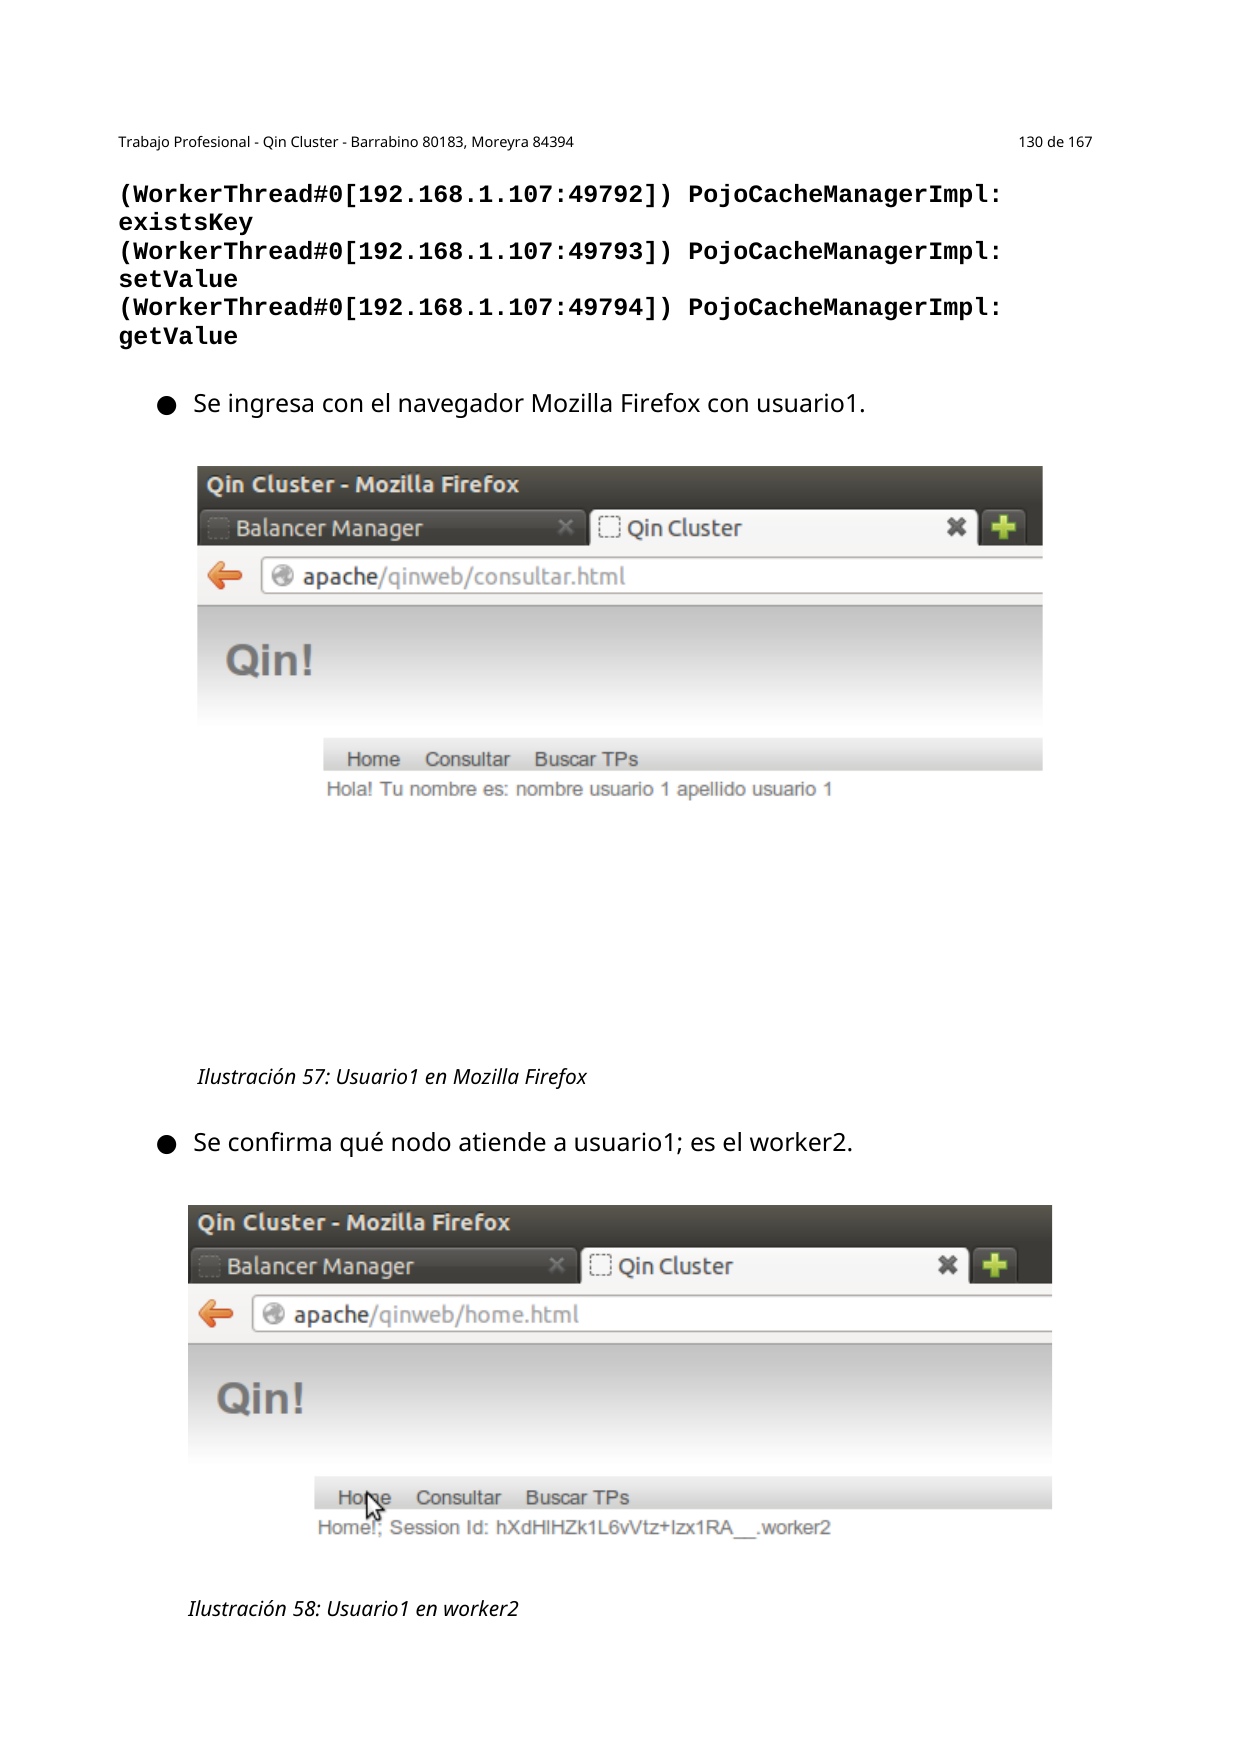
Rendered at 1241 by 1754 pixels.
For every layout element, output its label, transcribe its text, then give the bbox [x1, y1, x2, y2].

text (WorkerThread#0[192.168.1.107:49794]) PojoCacheManagerImpl: getValue [118, 295, 1122, 352]
text (WorkerThread#0[192.168.1.107:49792]) PojoCacheManagerImpl: existsKey [118, 182, 1122, 238]
list Se ingresa con el navegador Mozilla Firefox con usuario1. [156, 386, 1122, 420]
text Ilustración 57: Usuario1 en Mozilla Firefox [197, 1062, 1043, 1090]
picture [197, 466, 1043, 1062]
text Ilustración 58: Usuario1 en worker2 [188, 1594, 1052, 1622]
text (WorkerThread#0[192.168.1.107:49793]) PojoCacheManagerImpl: setValue [118, 238, 1122, 295]
list Se confirma qué nodo atiende a usuario1; es el worker2. [156, 1124, 1122, 1158]
picture [188, 1205, 1053, 1594]
